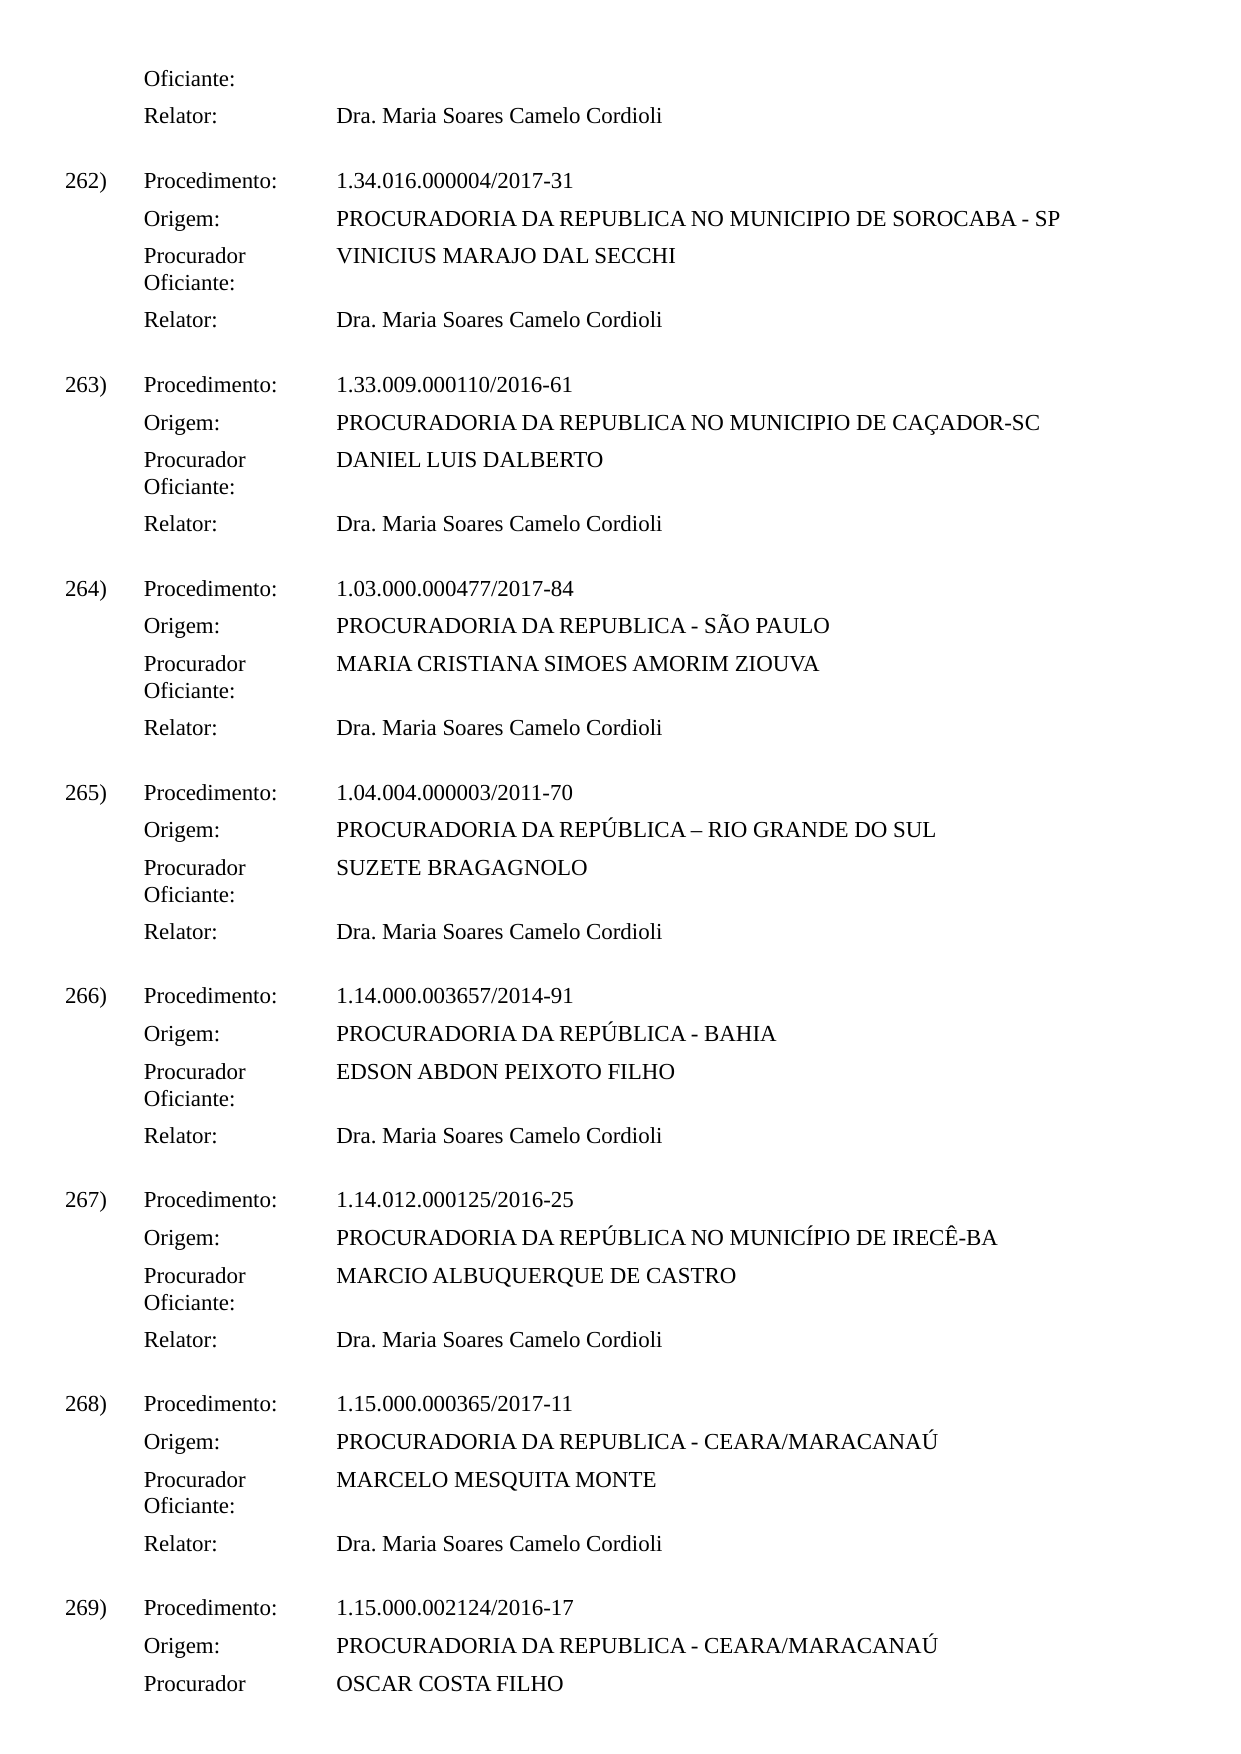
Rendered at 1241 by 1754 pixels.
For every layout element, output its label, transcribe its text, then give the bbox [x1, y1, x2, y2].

table_header 1.15.000.002124/2016-17 [330, 1589, 1181, 1627]
table_header 264) [59, 569, 138, 607]
table_cell Origem: [138, 403, 330, 441]
table_cell Relator: [138, 709, 330, 747]
table_cell Procurador Oficiante: [138, 849, 330, 913]
table_cell [59, 505, 138, 543]
table_cell Dra. Maria Soares Camelo Cordioli [330, 1117, 1181, 1154]
table_cell Procurador Oficiante: [138, 237, 330, 301]
table_cell EDSON ABDON PEIXOTO FILHO [330, 1053, 1181, 1117]
table_header Procedimento: [138, 161, 330, 199]
table_cell Dra. Maria Soares Camelo Cordioli [330, 97, 1181, 135]
table_cell Dra. Maria Soares Camelo Cordioli [330, 1321, 1181, 1358]
table_header 1.34.016.000004/2017-31 [330, 161, 1181, 199]
table_cell Origem: [138, 199, 330, 237]
table_header Procedimento: [138, 569, 330, 607]
table_header 268) [59, 1385, 138, 1423]
table_cell Origem: [138, 607, 330, 644]
table_cell Origem: [138, 1219, 330, 1256]
table_header 269) [59, 1589, 138, 1627]
table_header 1.04.004.000003/2011-70 [330, 773, 1181, 811]
table_cell [59, 59, 138, 97]
table_header 263) [59, 365, 138, 403]
table_cell [59, 645, 138, 709]
table_cell [59, 441, 138, 505]
table_cell PROCURADORIA DA REPÚBLICA - BAHIA [330, 1015, 1181, 1052]
table_cell [59, 1117, 138, 1154]
table_cell [59, 199, 138, 237]
table_cell [59, 1525, 138, 1562]
table_cell [59, 403, 138, 441]
table_cell [59, 913, 138, 951]
table_cell [59, 237, 138, 301]
table_cell [59, 1460, 138, 1524]
table_cell Oficiante: [138, 59, 330, 97]
table_cell Procurador Oficiante: [138, 1256, 330, 1321]
table_header Procedimento: [138, 365, 330, 403]
table_cell Procurador Oficiante: [138, 441, 330, 505]
table_header 267) [59, 1181, 138, 1219]
table_cell Procurador Oficiante: [138, 645, 330, 709]
table_cell [59, 301, 138, 339]
table_cell PROCURADORIA DA REPUBLICA NO MUNICIPIO DE CAÇADOR-SC [330, 403, 1181, 441]
table_header 262) [59, 161, 138, 199]
table_cell [59, 709, 138, 747]
table_header 1.14.000.003657/2014-91 [330, 977, 1181, 1015]
table_cell Procurador Oficiante: [138, 1053, 330, 1117]
table_cell [59, 1015, 138, 1052]
table_header 266) [59, 977, 138, 1015]
table_cell [59, 1664, 138, 1702]
table_cell SUZETE BRAGAGNOLO [330, 849, 1181, 913]
table_cell Origem: [138, 1423, 330, 1460]
table_cell PROCURADORIA DA REPUBLICA NO MUNICIPIO DE SOROCABA - SP [330, 199, 1181, 237]
table_header Procedimento: [138, 977, 330, 1015]
table_cell [59, 1053, 138, 1117]
table_cell Relator: [138, 1525, 330, 1562]
table_cell OSCAR COSTA FILHO [330, 1664, 1181, 1702]
table_cell [59, 1256, 138, 1321]
table_cell [59, 811, 138, 848]
table_header 1.14.012.000125/2016-25 [330, 1181, 1181, 1219]
table_cell [59, 97, 138, 135]
table_header 1.03.000.000477/2017-84 [330, 569, 1181, 607]
table_cell MARIA CRISTIANA SIMOES AMORIM ZIOUVA [330, 645, 1181, 709]
table_cell Dra. Maria Soares Camelo Cordioli [330, 709, 1181, 747]
table_cell Relator: [138, 913, 330, 951]
table_cell Procurador [138, 1664, 330, 1702]
table_header Procedimento: [138, 1385, 330, 1423]
table_cell Procurador Oficiante: [138, 1460, 330, 1524]
table_cell Relator: [138, 301, 330, 339]
table_cell Dra. Maria Soares Camelo Cordioli [330, 1525, 1181, 1562]
table_header Procedimento: [138, 773, 330, 811]
table_cell [59, 1423, 138, 1460]
table_cell MARCELO MESQUITA MONTE [330, 1460, 1181, 1524]
table_header Procedimento: [138, 1589, 330, 1627]
table_cell PROCURADORIA DA REPÚBLICA – RIO GRANDE DO SUL [330, 811, 1181, 848]
table_cell [330, 59, 1181, 97]
table_cell VINICIUS MARAJO DAL SECCHI [330, 237, 1181, 301]
table_cell Dra. Maria Soares Camelo Cordioli [330, 505, 1181, 543]
table_cell PROCURADORIA DA REPUBLICA - CEARA/MARACANAÚ [330, 1627, 1181, 1664]
table_cell [59, 1321, 138, 1358]
table_header 265) [59, 773, 138, 811]
table_cell Relator: [138, 505, 330, 543]
table_cell Relator: [138, 1321, 330, 1358]
table_cell PROCURADORIA DA REPUBLICA - SÃO PAULO [330, 607, 1181, 644]
table_cell PROCURADORIA DA REPÚBLICA NO MUNICÍPIO DE IRECÊ-BA [330, 1219, 1181, 1256]
table_cell DANIEL LUIS DALBERTO [330, 441, 1181, 505]
table_cell PROCURADORIA DA REPUBLICA - CEARA/MARACANAÚ [330, 1423, 1181, 1460]
table_header 1.15.000.000365/2017-11 [330, 1385, 1181, 1423]
table_cell [59, 607, 138, 644]
table_cell [59, 1219, 138, 1256]
table_cell MARCIO ALBUQUERQUE DE CASTRO [330, 1256, 1181, 1321]
table_cell Dra. Maria Soares Camelo Cordioli [330, 913, 1181, 951]
table_cell Origem: [138, 1015, 330, 1052]
table_cell Origem: [138, 811, 330, 848]
table_cell [59, 1627, 138, 1664]
table_cell Relator: [138, 1117, 330, 1154]
table_cell Dra. Maria Soares Camelo Cordioli [330, 301, 1181, 339]
table_header 1.33.009.000110/2016-61 [330, 365, 1181, 403]
table_header Procedimento: [138, 1181, 330, 1219]
table_cell Relator: [138, 97, 330, 135]
table_cell [59, 849, 138, 913]
table_cell Origem: [138, 1627, 330, 1664]
